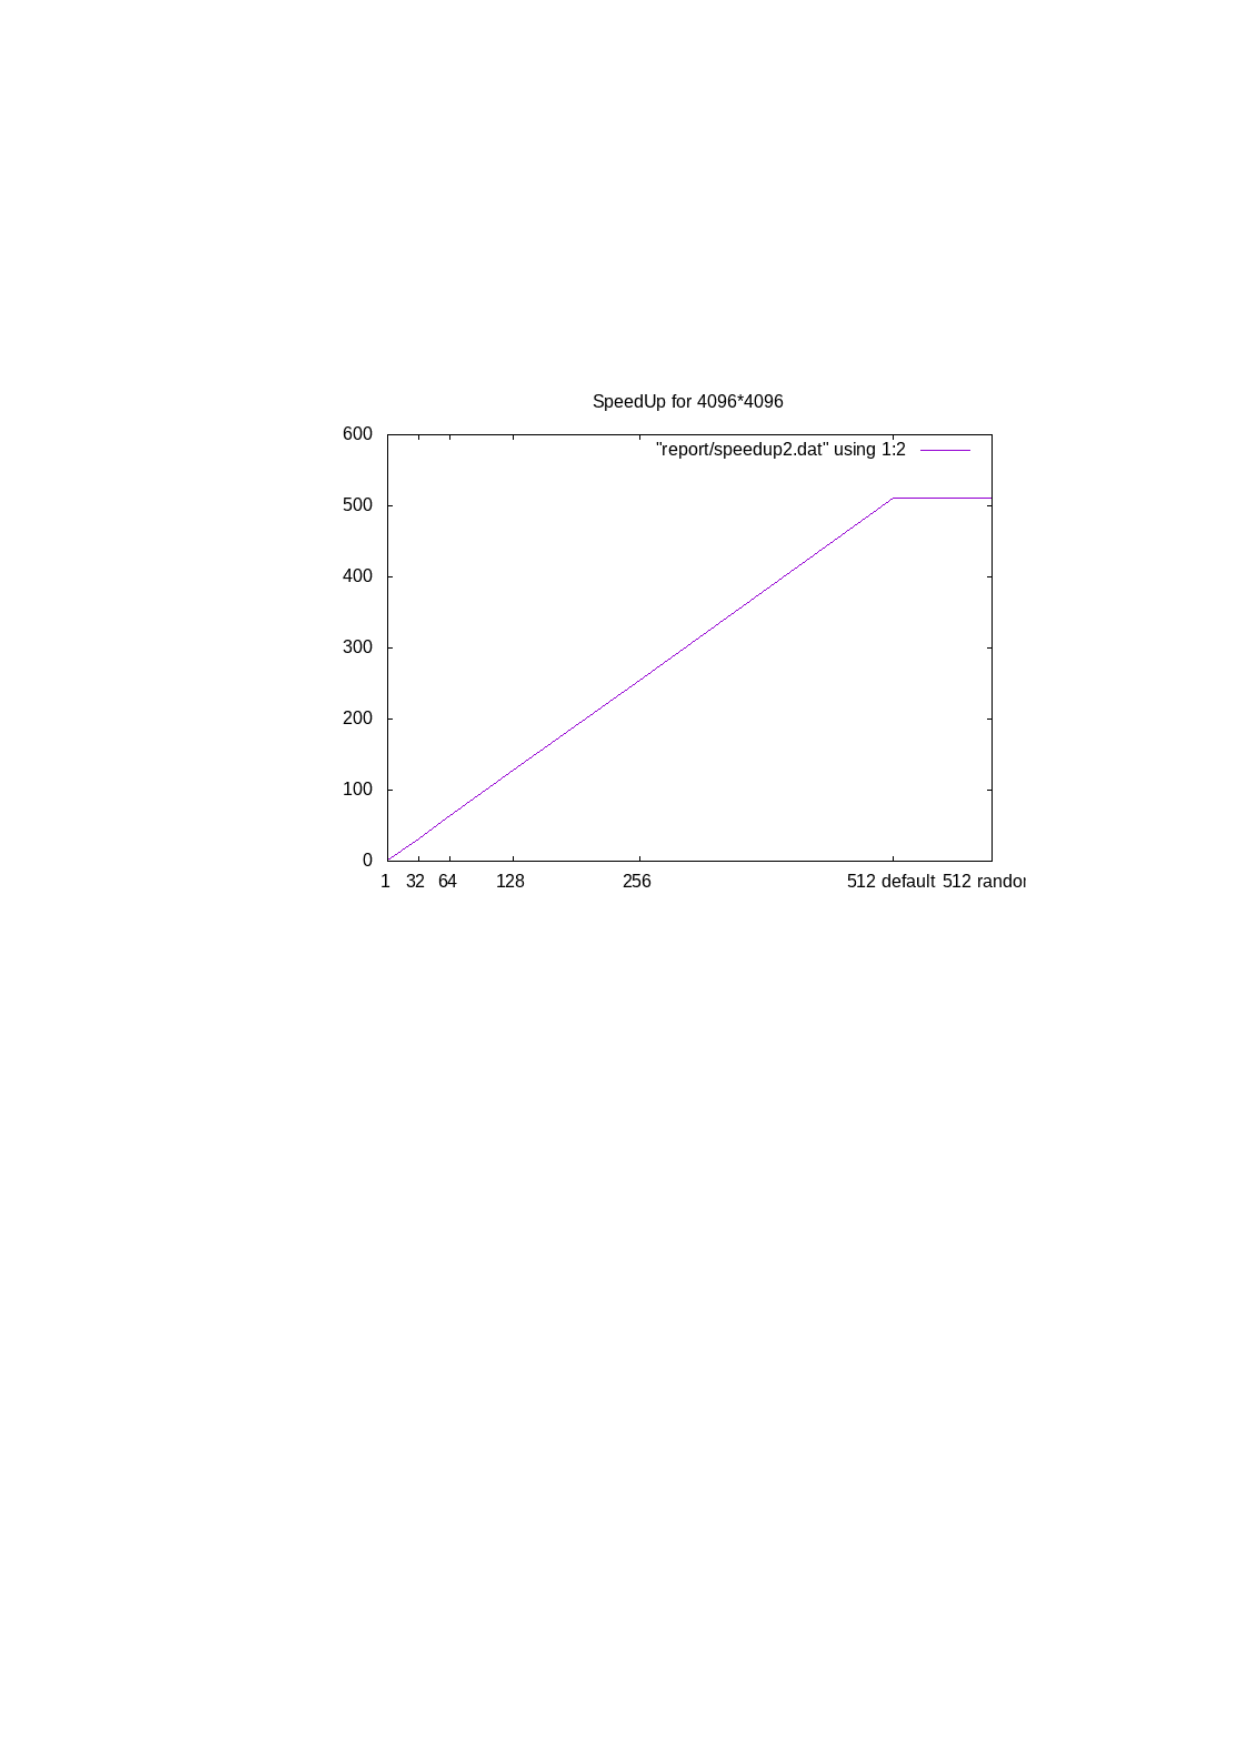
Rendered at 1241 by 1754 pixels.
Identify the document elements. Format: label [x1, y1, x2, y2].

picture [315, 371, 1026, 904]
